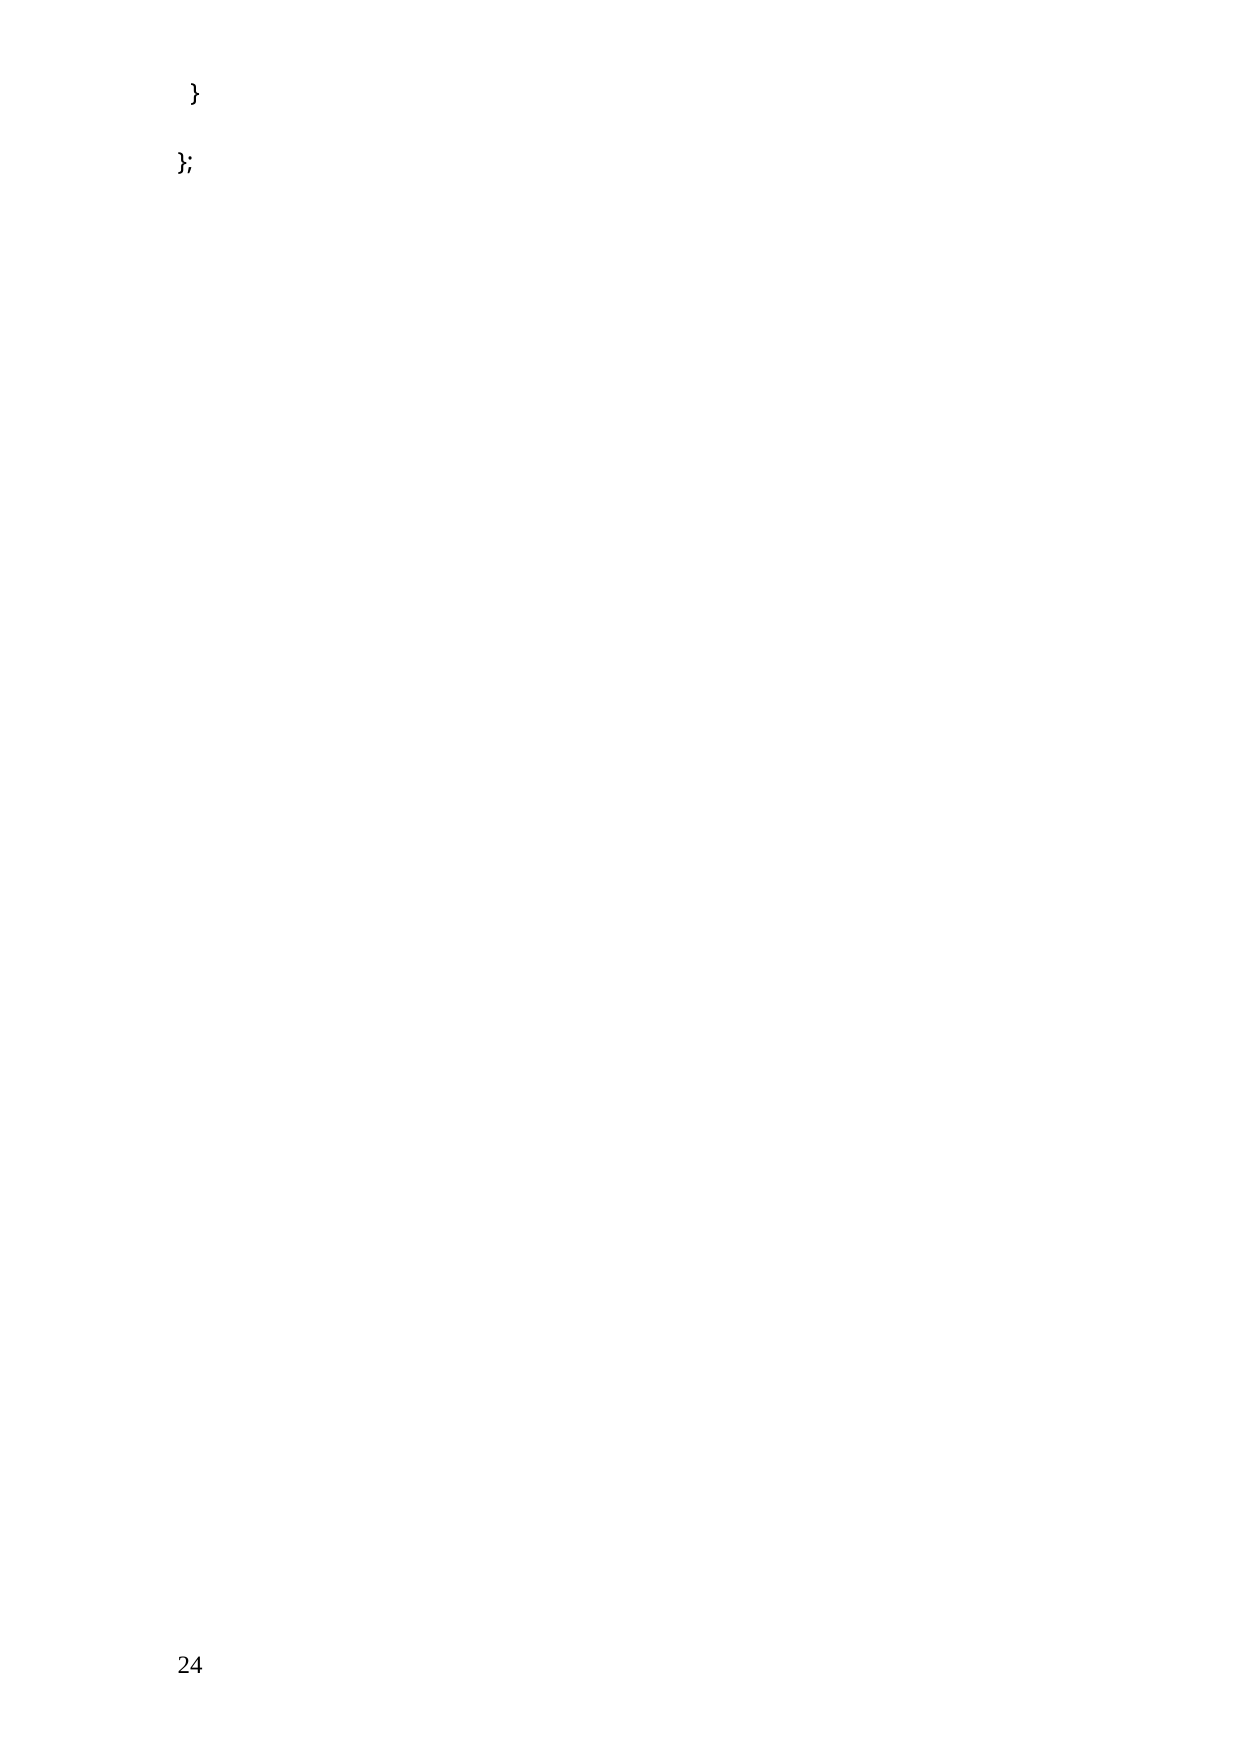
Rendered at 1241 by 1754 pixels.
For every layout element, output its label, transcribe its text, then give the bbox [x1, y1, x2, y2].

text }; [177, 143, 1122, 177]
text } [177, 75, 1122, 109]
